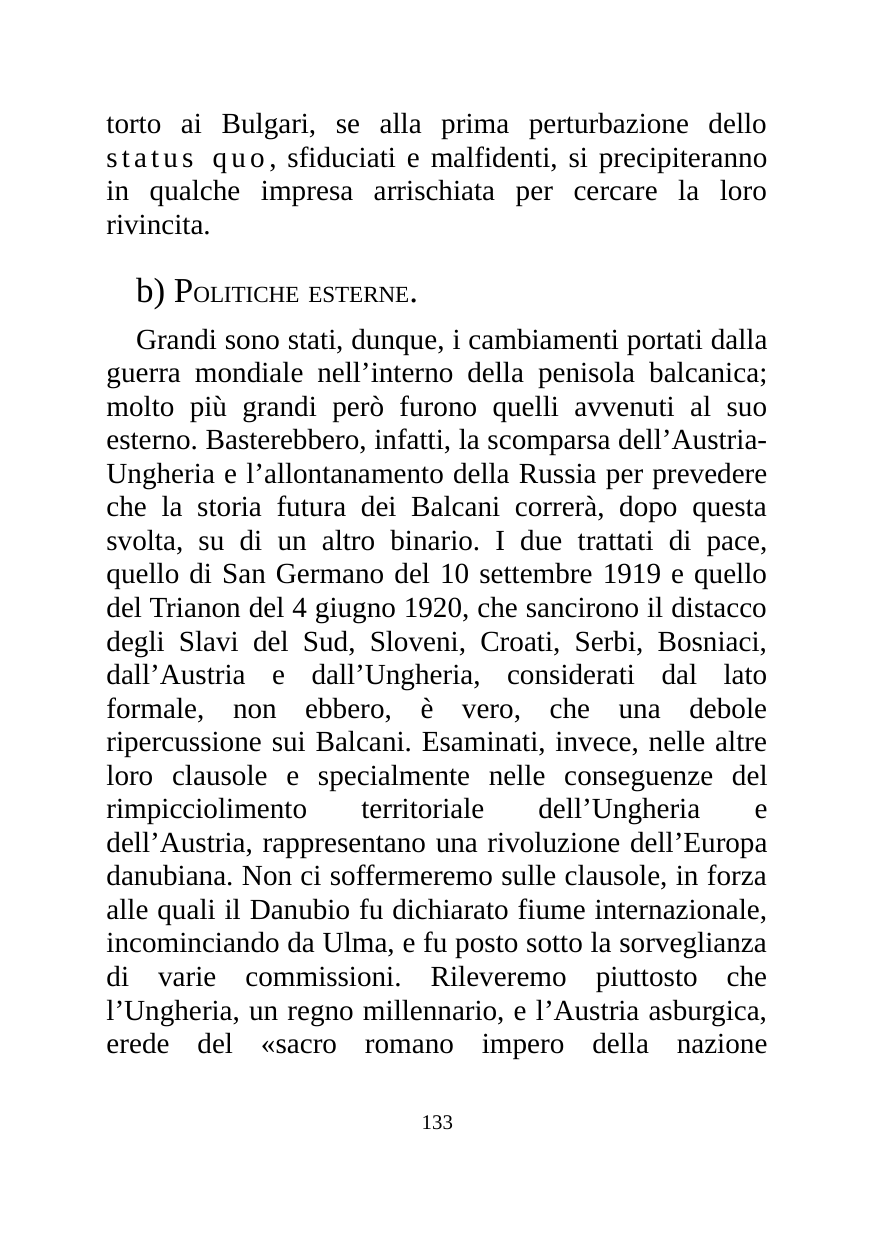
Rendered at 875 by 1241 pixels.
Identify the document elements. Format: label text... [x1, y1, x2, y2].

subtitle b) Politiche esterne. [136, 270, 768, 310]
text Grandi sono stati, dunque, i cambiamenti portati dalla guerra mondiale nell’interno della penisola balcanica; molto più grandi però furono quelli avvenuti al suo esterno. Basterebbero, infatti, la scomparsa dell’Austria-Ungheria e l’allontanamento della Russia per prevedere che la storia futura dei Balcani correrà, dopo questa svolta, su di un altro binario. I due trattati di pace, quello di San Germano del 10 settembre 1919 e quello del Trianon del 4 giugno 1920, che sancirono il distacco degli Slavi del Sud, Sloveni, Croati, Serbi, Bosniaci, dall’Austria e dall’Ungheria, considerati dal lato formale, non ebbero, è vero, che una debole ripercussione sui Balcani. Esaminati, invece, nelle altre loro clausole e specialmente nelle conseguenze del rimpicciolimento territoriale dell’Ungheria e dell’Austria, rappresentano una rivoluzione dell’Europa danubiana. Non ci soffermeremo sulle clausole, in forza alle quali il Danubio fu dichiarato fiume internazionale, incominciando da Ulma, e fu posto sotto la sorveglianza di varie commissioni. Rileveremo piuttosto che l’Ungheria, un regno millennario, e l’Austria asburgica, erede del «sacro romano impero della nazione [106, 322, 768, 1060]
text torto ai Bulgari, se alla prima perturbazione dello status quo, sfiduciati e malfidenti, si precipiteranno in qualche impresa arrischiata per cercare la loro rivincita. [106, 106, 768, 240]
